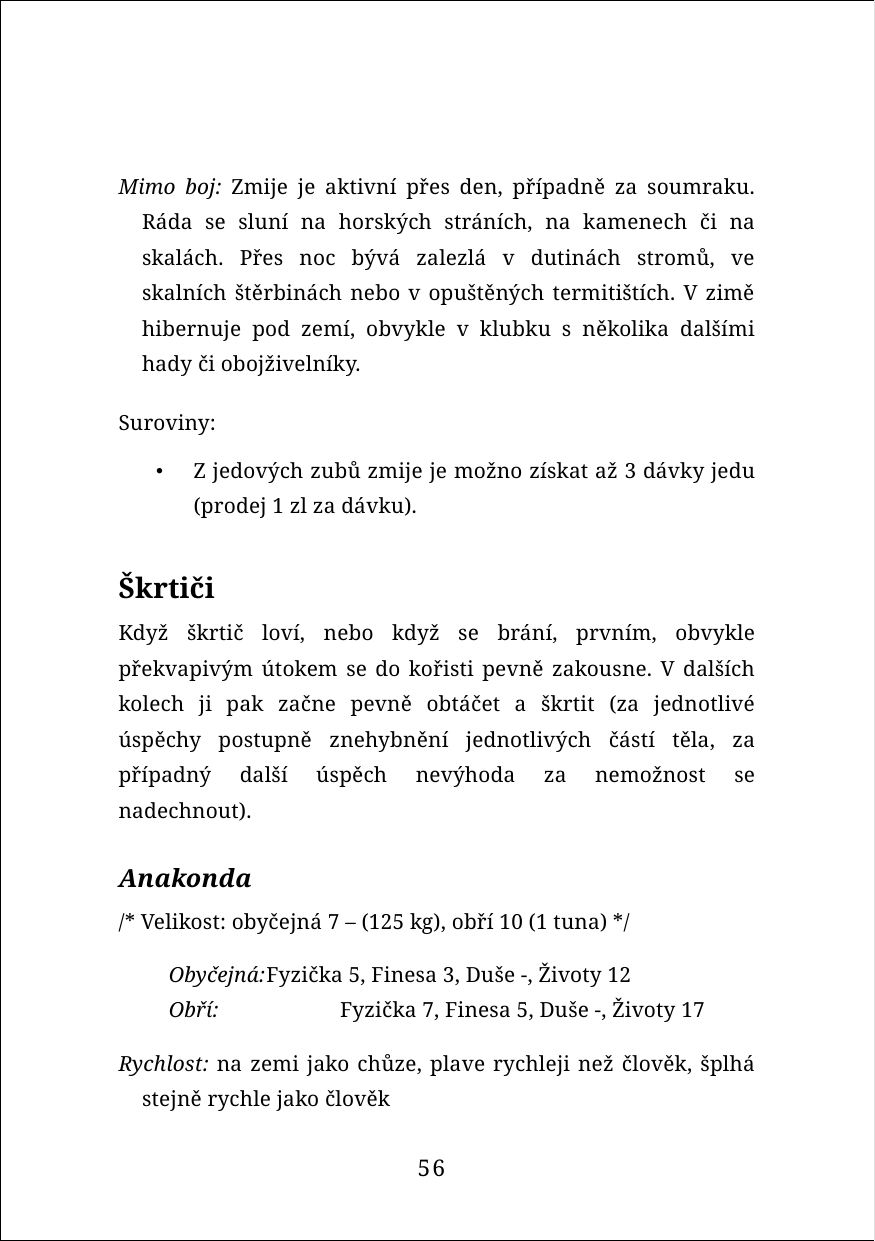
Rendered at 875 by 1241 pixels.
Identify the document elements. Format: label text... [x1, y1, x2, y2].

text Suroviny: [118, 408, 756, 437]
subtitle Škrtiči [118, 568, 756, 607]
text Obří: Fyzička 7, Finesa 5, Duše -, Životy 17 [168, 996, 756, 1024]
list Z jedových zubů zmije je možno získat až 3 dávky jedu (prodej 1 zl za dávku). [156, 456, 756, 520]
text /* Velikost: obyčejná 7 – (125 kg), obří 10 (1 tuna) */ [118, 907, 756, 935]
subtitle Anakonda [118, 861, 756, 895]
text Když škrtič loví, nebo když se brání, prvním, obvykle překvapivým útokem se do kořisti pevně zakousne. V dalších kolech ji pak začne pevně obtáčet a škrtit (za jednotlivé úspěchy postupně znehybnění jednotlivých částí těla, za případný další úspěch nevýhoda za nemožnost se nadechnout). [118, 618, 756, 824]
text Mimo boj: Zmije je aktivní přes den, případně za soumraku. Ráda se sluní na horských stráních, na kamenech či na skalách. Přes noc bývá zalezlá v dutinách stromů, ve skalních štěrbinách nebo v opuštěných termitištích. V zimě hibernuje pod zemí, obvykle v klubku s několika dalšími hady či obojživelníky. [118, 172, 756, 378]
text Obyčejná: Fyzička 5, Finesa 3, Duše -, Životy 12 [168, 960, 756, 988]
text Rychlost: na zemi jako chůze, plave rychleji než člověk, šplhá stejně rychle jako člověk [118, 1049, 756, 1113]
